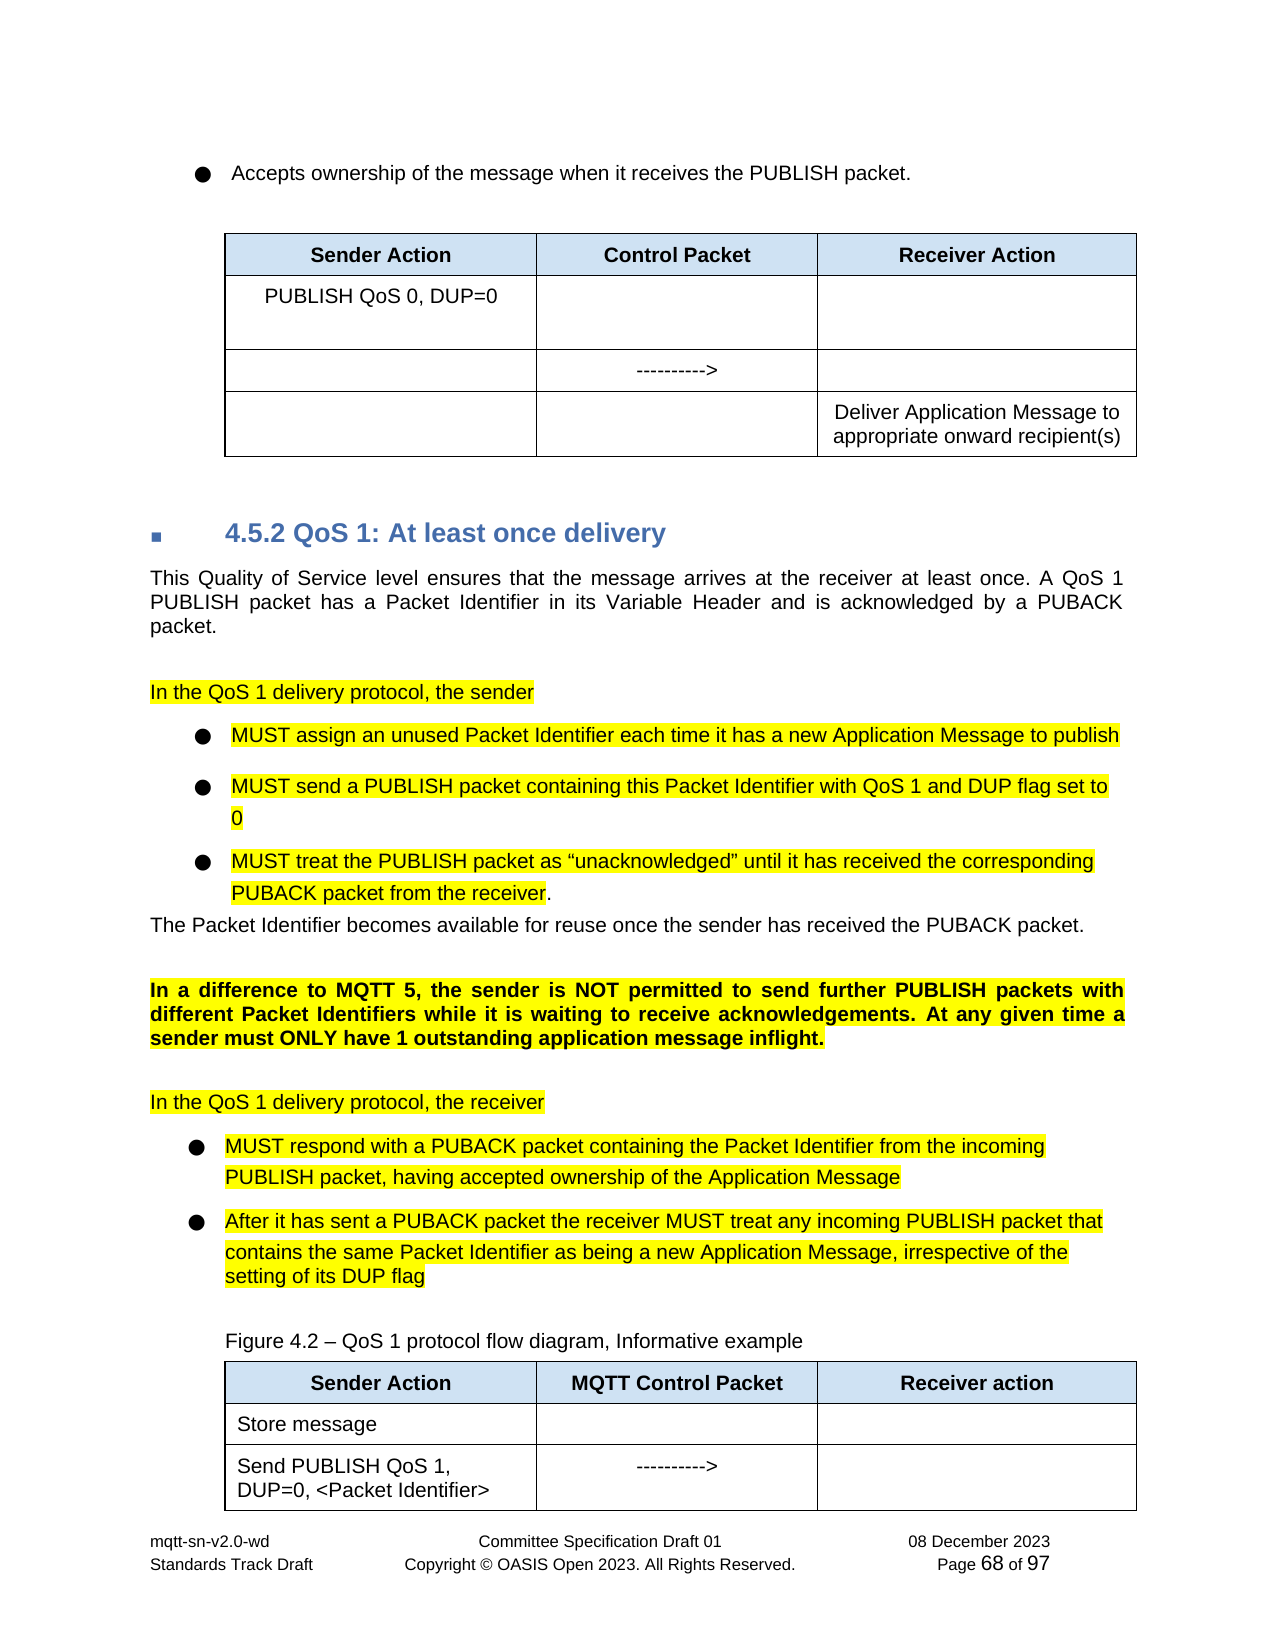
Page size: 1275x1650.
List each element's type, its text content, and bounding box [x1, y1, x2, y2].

list After it has sent a PUBACK packet the receiver MUST treat any incoming PUBLISH packet that contains the same Packet Identifier as being a new Application Message, irrespective of the setting of its DUP flag [187, 1197, 1125, 1288]
table_cell PUBLISH QoS 0, DUP=0 [226, 276, 536, 349]
table_header Sender Action [226, 234, 536, 275]
text In the QoS 1 delivery protocol, the receiver [150, 1090, 1125, 1114]
table_cell [818, 1404, 1136, 1444]
list MUST send a PUBLISH packet containing this Packet Identifier with QoS 1 and DUP flag set to 0 [194, 763, 1125, 830]
table_cell [226, 392, 536, 456]
subtitle 4.5.2 QoS 1: At least once delivery [150, 514, 1125, 553]
table_cell [818, 350, 1136, 391]
table_cell ----------> [537, 1445, 817, 1510]
table_cell ----------> [537, 350, 817, 391]
table_header Sender Action [226, 1362, 536, 1403]
table_cell [226, 350, 536, 391]
table_cell [537, 276, 817, 349]
table_cell Send PUBLISH QoS 1, DUP=0, <Packet Identifier> [226, 1445, 536, 1510]
table_header Receiver Action [818, 234, 1136, 275]
list Accepts ownership of the message when it receives the PUBLISH packet. [194, 150, 1125, 193]
list MUST treat the PUBLISH packet as “unacknowledged” until it has received the corresponding PUBACK packet from the receiver. [194, 838, 1125, 905]
table_cell [537, 1404, 817, 1444]
table_header Receiver action [818, 1362, 1136, 1403]
table_cell Deliver Application Message to appropriate onward recipient(s) [818, 392, 1136, 456]
table_cell [537, 392, 817, 456]
table_cell [818, 1445, 1136, 1510]
table_cell Store message [226, 1404, 536, 1444]
text In a difference to MQTT 5, the sender is NOT permitted to send further PUBLISH packets with different Packet Identifiers while it is waiting to receive acknowledgements. At any given time a sender must ONLY have 1 outstanding application message inflight. [150, 978, 1125, 1049]
table_header Control Packet [537, 234, 817, 275]
list MUST assign an unused Packet Identifier each time it has a new Application Message to publish [194, 712, 1125, 755]
list MUST respond with a PUBACK packet containing the Packet Identifier from the incoming PUBLISH packet, having accepted ownership of the Application Message [187, 1122, 1125, 1189]
text The Packet Identifier becomes available for reuse once the sender has received the PUBACK packet. [150, 913, 1125, 937]
text In the QoS 1 delivery protocol, the sender [150, 680, 1125, 704]
text Figure 4.2 – QoS 1 protocol flow diagram, Informative example [225, 1329, 1125, 1353]
text This Quality of Service level ensures that the message arrives at the receiver at least once. A QoS 1 PUBLISH packet has a Packet Identifier in its Variable Header and is acknowledged by a PUBACK packet. [150, 566, 1125, 637]
table_cell [818, 276, 1136, 349]
table_header MQTT Control Packet [537, 1362, 817, 1403]
